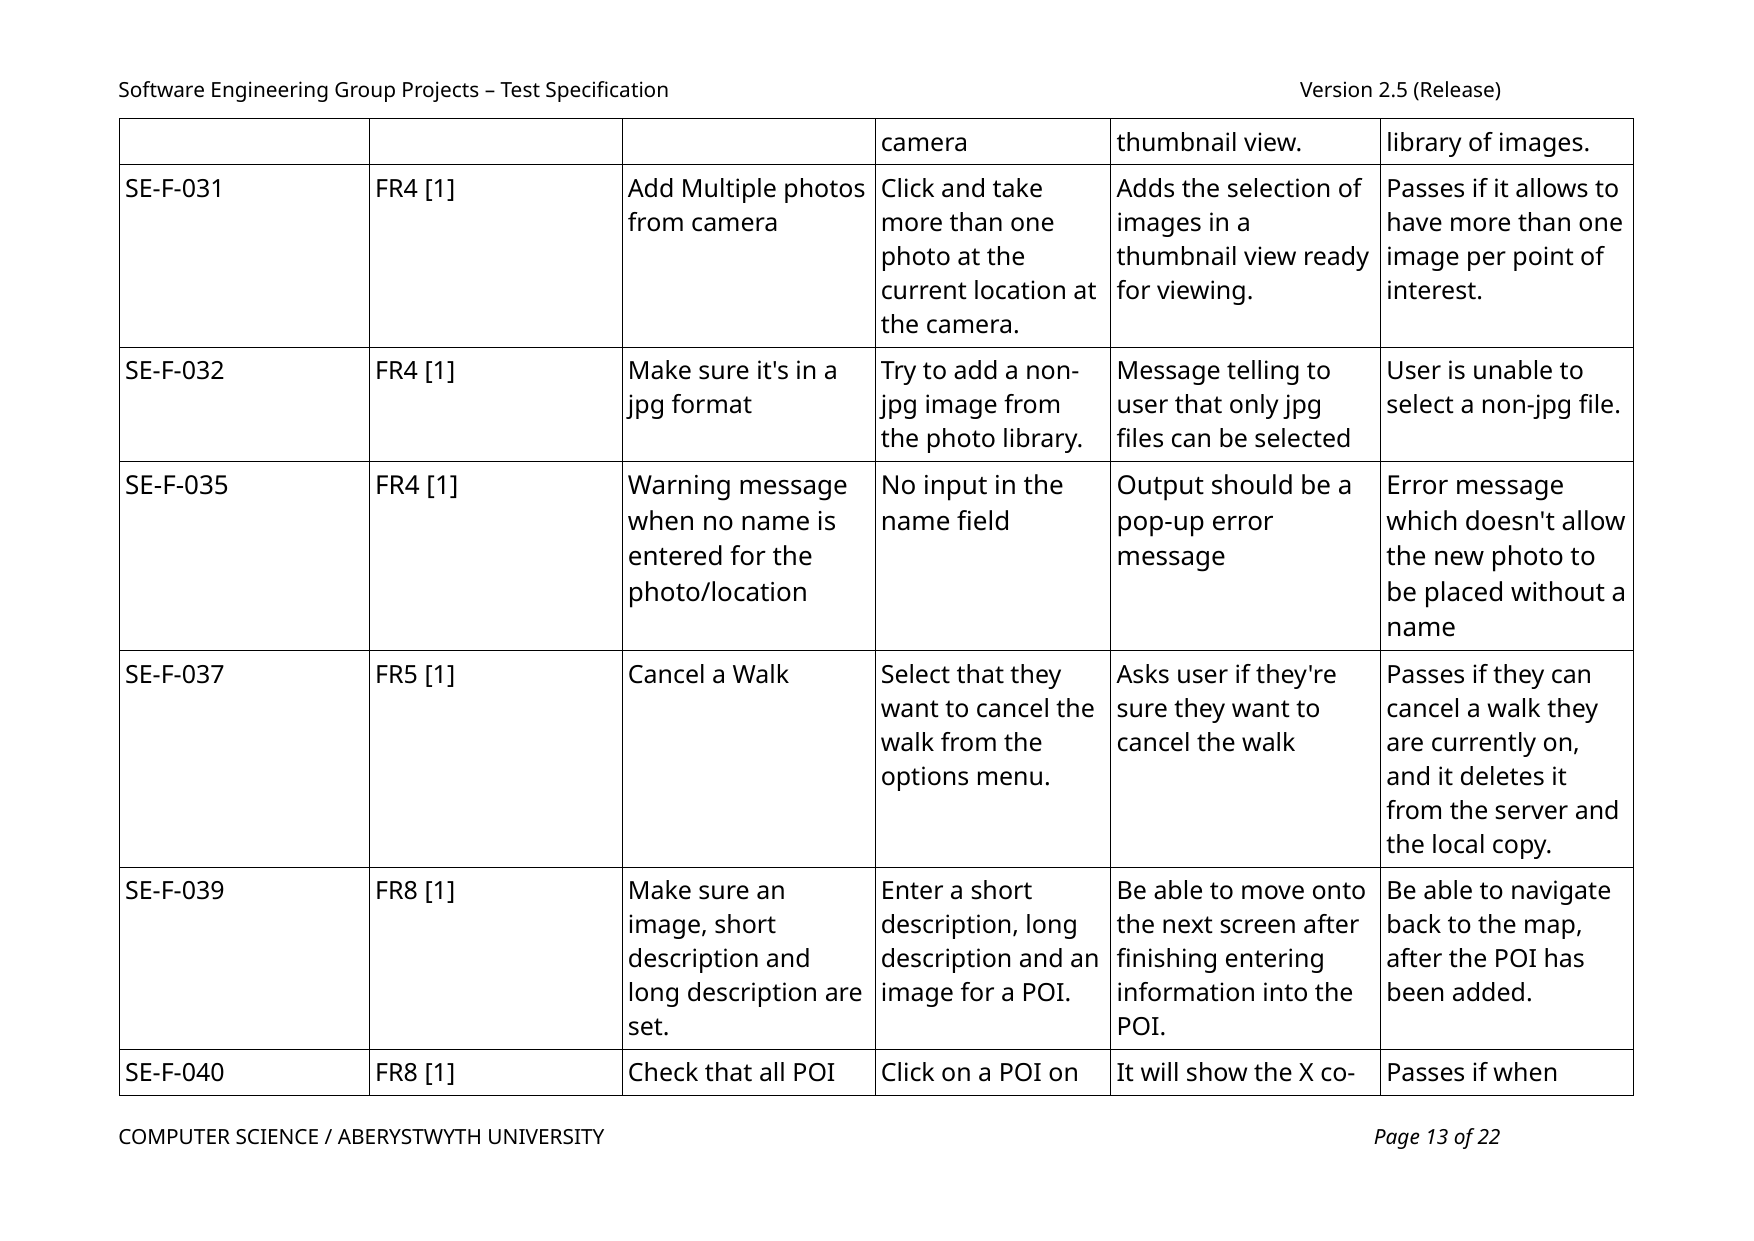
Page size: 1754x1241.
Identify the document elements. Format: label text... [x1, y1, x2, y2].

table_cell [120, 119, 369, 164]
table_cell SE-F-037 [120, 651, 369, 867]
table_cell [370, 119, 622, 164]
table_cell Passes if it allows to have more than one image per point of interest. [1381, 165, 1633, 346]
table_cell [623, 119, 875, 164]
table_cell Try to add a non-jpg image from the photo library. [876, 348, 1110, 461]
table_cell FR8 [1] [370, 1050, 622, 1095]
table_cell Check that all POI [623, 1050, 875, 1095]
table_cell Be able to move onto the next screen after finishing entering information into the POI. [1111, 868, 1380, 1049]
table_cell Message telling to user that only jpg files can be selected [1111, 348, 1380, 461]
table_cell Select that they want to cancel the walk from the options menu. [876, 651, 1110, 867]
table_cell Make sure an image, short description and long description are set. [623, 868, 875, 1049]
table_cell FR4 [1] [370, 348, 622, 461]
table_cell Click on a POI on [876, 1050, 1110, 1095]
table_cell Add Multiple photos from camera [623, 165, 875, 346]
table_cell Output should be a pop-up error message [1111, 462, 1380, 650]
table_cell library of images. [1381, 119, 1633, 164]
table_cell camera [876, 119, 1110, 164]
table_cell SE-F-031 [120, 165, 369, 346]
table_cell Error message which doesn't allow the new photo to be placed without a name [1381, 462, 1633, 650]
table_cell It will show the X co- [1111, 1050, 1380, 1095]
table_cell Passes if they can cancel a walk they are currently on, and it deletes it from the server and the local copy. [1381, 651, 1633, 867]
table_cell User is unable to select a non-jpg file. [1381, 348, 1633, 461]
table_cell SE-F-040 [120, 1050, 369, 1095]
table_cell Be able to navigate back to the map, after the POI has been added. [1381, 868, 1633, 1049]
table_cell No input in the name field [876, 462, 1110, 650]
table_cell Passes if when [1381, 1050, 1633, 1095]
table_cell SE-F-032 [120, 348, 369, 461]
table_cell SE-F-039 [120, 868, 369, 1049]
table_cell Enter a short description, long description and an image for a POI. [876, 868, 1110, 1049]
table_cell thumbnail view. [1111, 119, 1380, 164]
table_cell Make sure it's in a jpg format [623, 348, 875, 461]
table_cell FR5 [1] [370, 651, 622, 867]
table_cell FR4 [1] [370, 462, 622, 650]
table_cell Adds the selection of images in a thumbnail view ready for viewing. [1111, 165, 1380, 346]
table_cell SE-F-035 [120, 462, 369, 650]
table_cell FR4 [1] [370, 165, 622, 346]
table_cell Click and take more than one photo at the current location at the camera. [876, 165, 1110, 346]
table_cell Warning message when no name is entered for the photo/location [623, 462, 875, 650]
table_cell Asks user if they're sure they want to cancel the walk [1111, 651, 1380, 867]
table_cell Cancel a Walk [623, 651, 875, 867]
table_cell FR8 [1] [370, 868, 622, 1049]
